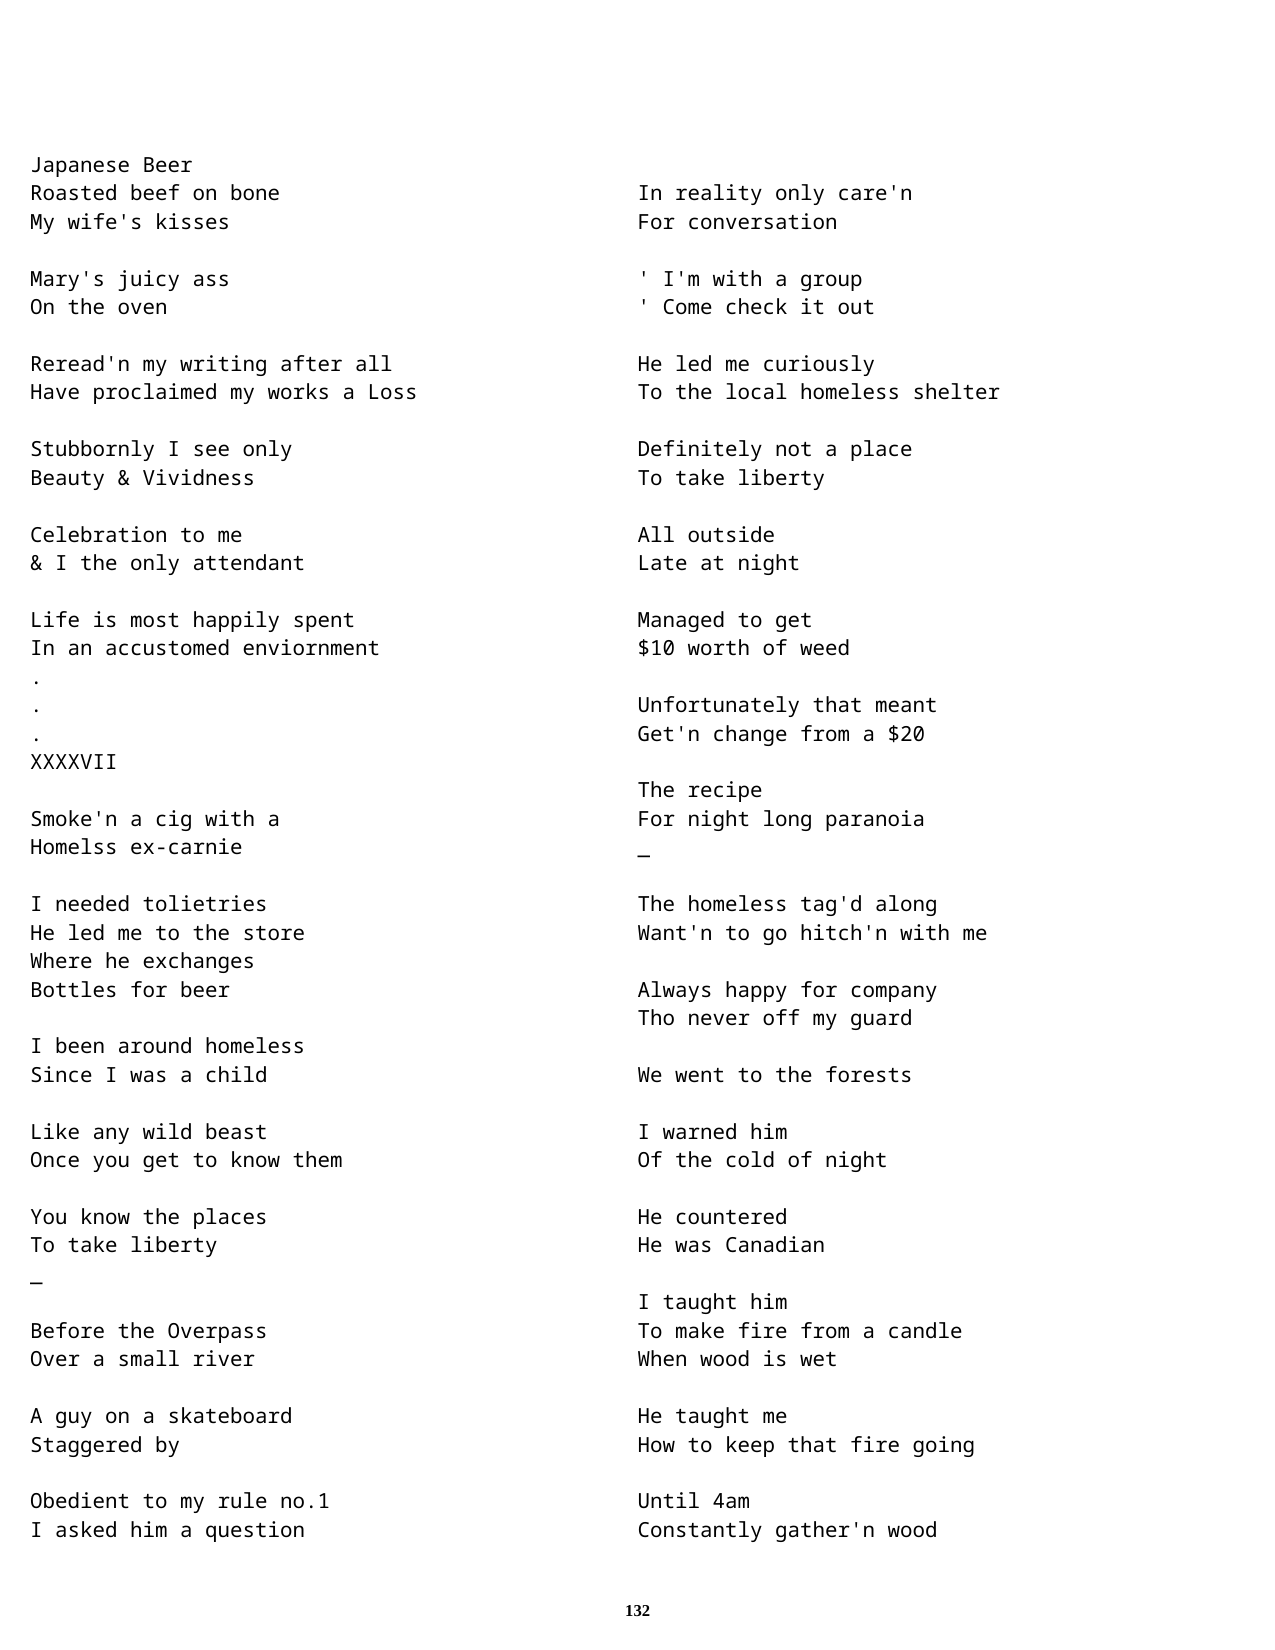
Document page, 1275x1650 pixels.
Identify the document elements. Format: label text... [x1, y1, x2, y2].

text Obedient to my rule no.1 [30, 1487, 637, 1515]
text Always happy for company [637, 975, 1245, 1003]
text I asked him a question [30, 1515, 637, 1543]
text ' Come check it out [637, 292, 1245, 321]
text Stubbornly I see only [30, 434, 637, 463]
text When wood is wet [637, 1344, 1245, 1373]
text Reread'n my writing after all [30, 349, 637, 377]
text He taught me [637, 1401, 1245, 1430]
text We went to the forests [637, 1060, 1245, 1088]
text I taught him [637, 1287, 1245, 1316]
text Definitely not a place [637, 434, 1245, 463]
text To take liberty [637, 463, 1245, 491]
text The recipe [637, 776, 1245, 804]
text Before the Overpass [30, 1316, 637, 1344]
text Life is most happily spent [30, 605, 637, 633]
text Japanese Beer [30, 150, 637, 178]
text My wife's kisses [30, 207, 637, 235]
text XXXXVII [30, 747, 637, 776]
text He led me curiously [637, 349, 1245, 377]
text I been around homeless [30, 1032, 637, 1060]
text You know the places [30, 1202, 637, 1231]
text The homeless tag'd along [637, 889, 1245, 918]
text A guy on a skateboard [30, 1401, 637, 1430]
text In reality only care'n [637, 178, 1245, 207]
text Late at night [637, 548, 1245, 577]
text All outside [637, 520, 1245, 548]
text $10 worth of weed [637, 633, 1245, 662]
text Smoke'n a cig with a [30, 804, 637, 832]
text Homelss ex-carnie [30, 832, 637, 861]
text Unfortunately that meant [637, 690, 1245, 719]
text To make fire from a candle [637, 1316, 1245, 1344]
text Celebration to me [30, 520, 637, 548]
text To the local homeless shelter [637, 377, 1245, 406]
text _ [637, 832, 1245, 861]
text To take liberty [30, 1231, 637, 1259]
text & I the only attendant [30, 548, 637, 577]
text Over a small river [30, 1344, 637, 1373]
text Managed to get [637, 605, 1245, 633]
text Once you get to know them [30, 1145, 637, 1174]
text He countered [637, 1202, 1245, 1231]
text Until 4am [637, 1487, 1245, 1515]
text Want'n to go hitch'n with me [637, 918, 1245, 946]
text Mary's juicy ass [30, 264, 637, 292]
text Like any wild beast [30, 1117, 637, 1145]
text He was Canadian [637, 1231, 1245, 1259]
text Roasted beef on bone [30, 178, 637, 207]
text Where he exchanges [30, 946, 637, 975]
text Of the cold of night [637, 1145, 1245, 1174]
text I warned him [637, 1117, 1245, 1145]
text He led me to the store [30, 918, 637, 946]
text For night long paranoia [637, 804, 1245, 832]
text Staggered by [30, 1430, 637, 1458]
text Tho never off my guard [637, 1003, 1245, 1032]
text ' I'm with a group [637, 264, 1245, 292]
text _ [30, 1259, 637, 1287]
text For conversation [637, 207, 1245, 235]
text How to keep that fire going [637, 1430, 1245, 1458]
text On the oven [30, 292, 637, 321]
text Beauty & Vividness [30, 463, 637, 491]
text Have proclaimed my works a Loss [30, 377, 637, 406]
text Get'n change from a $20 [637, 719, 1245, 747]
text In an accustomed enviornment [30, 633, 637, 662]
text Constantly gather'n wood [637, 1515, 1245, 1543]
text . [30, 662, 637, 690]
text . [30, 690, 637, 719]
text I needed tolietries [30, 889, 637, 918]
text Since I was a child [30, 1060, 637, 1088]
text Bottles for beer [30, 975, 637, 1003]
text . [30, 719, 637, 747]
